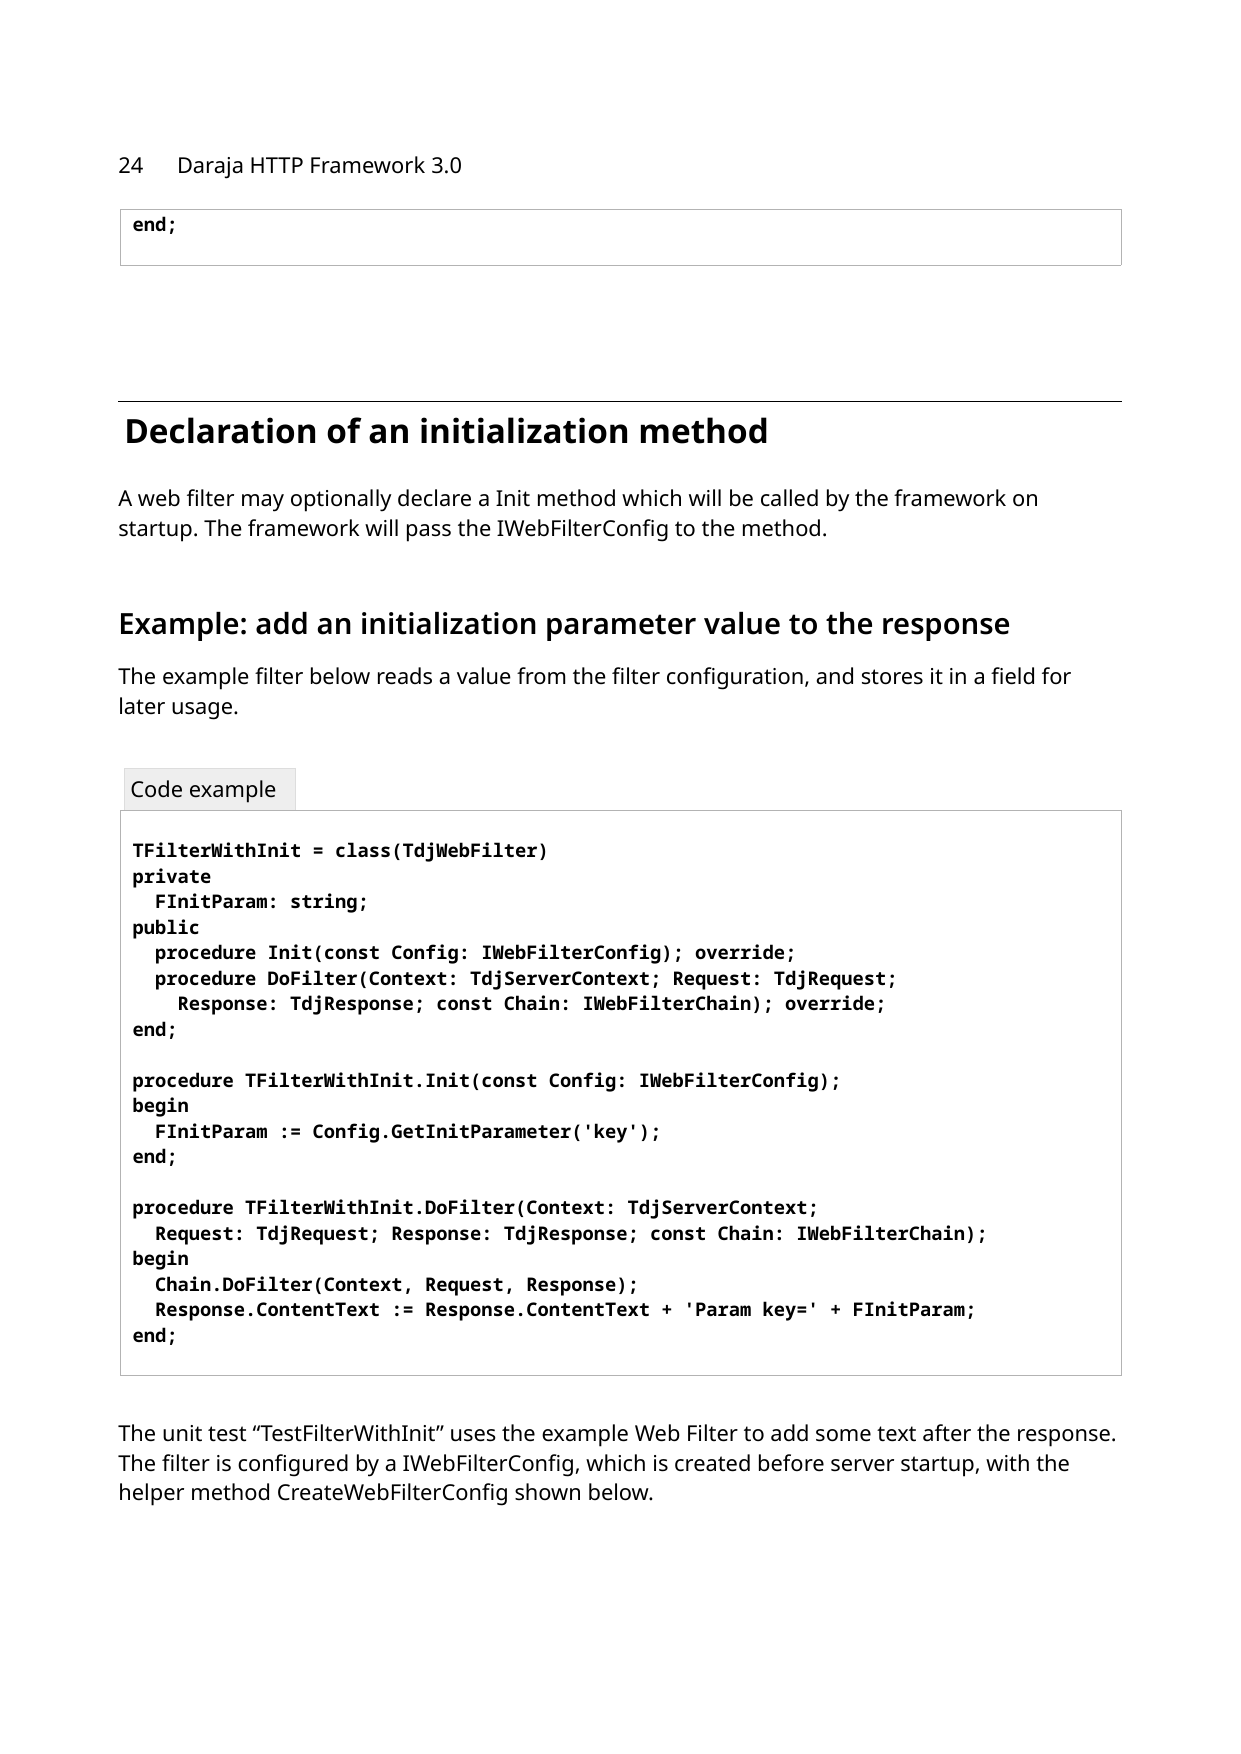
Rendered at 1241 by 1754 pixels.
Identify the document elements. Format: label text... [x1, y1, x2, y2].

text end; procedure TFilterWithInit.DoFilter(Context: TdjServerContext; [121, 1141, 1121, 1218]
text begin [121, 1090, 1121, 1116]
text FInitParam: string; [121, 886, 1121, 912]
text The example filter below reads a value from the filter configuration, and stores it in a field for later usage. [118, 661, 1122, 721]
text Request: TdjRequest; Response: TdjResponse; const Chain: IWebFilterChain); [121, 1218, 1121, 1243]
text A web filter may optionally declare a Init method which will be called by the framework on startup. The framework will pass the IWebFilterConfig to the method. [118, 483, 1122, 543]
text Response: TdjResponse; const Chain: IWebFilterChain); override; [121, 988, 1121, 1014]
text Chain.DoFilter(Context, Request, Response); [121, 1269, 1121, 1294]
text The unit test “TestFilterWithInit” uses the example Web Filter to add some text after the response. The filter is configured by a IWebFilterConfig, which is created before server startup, with the helper method CreateWebFilterConfig shown below. [118, 1418, 1122, 1507]
text end; procedure TFilterWithInit.Init(const Config: IWebFilterConfig); [121, 1014, 1121, 1090]
text Code example [125, 769, 295, 810]
text private [121, 861, 1121, 886]
text procedure DoFilter(Context: TdjServerContext; Request: TdjRequest; [121, 963, 1121, 988]
text begin [121, 1243, 1121, 1269]
text FInitParam := Config.GetInitParameter('key'); [121, 1116, 1121, 1141]
subtitle Declaration of an initialization method [118, 402, 1122, 459]
text end; [121, 1320, 1121, 1375]
subtitle Example: add an initialization parameter value to the response [118, 603, 1122, 643]
text end; [121, 210, 1121, 265]
text public [121, 912, 1121, 937]
text procedure Init(const Config: IWebFilterConfig); override; [121, 937, 1121, 963]
text TFilterWithInit = class(TdjWebFilter) [121, 811, 1121, 861]
text Response.ContentText := Response.ContentText + 'Param key=' + FInitParam; [121, 1294, 1121, 1320]
